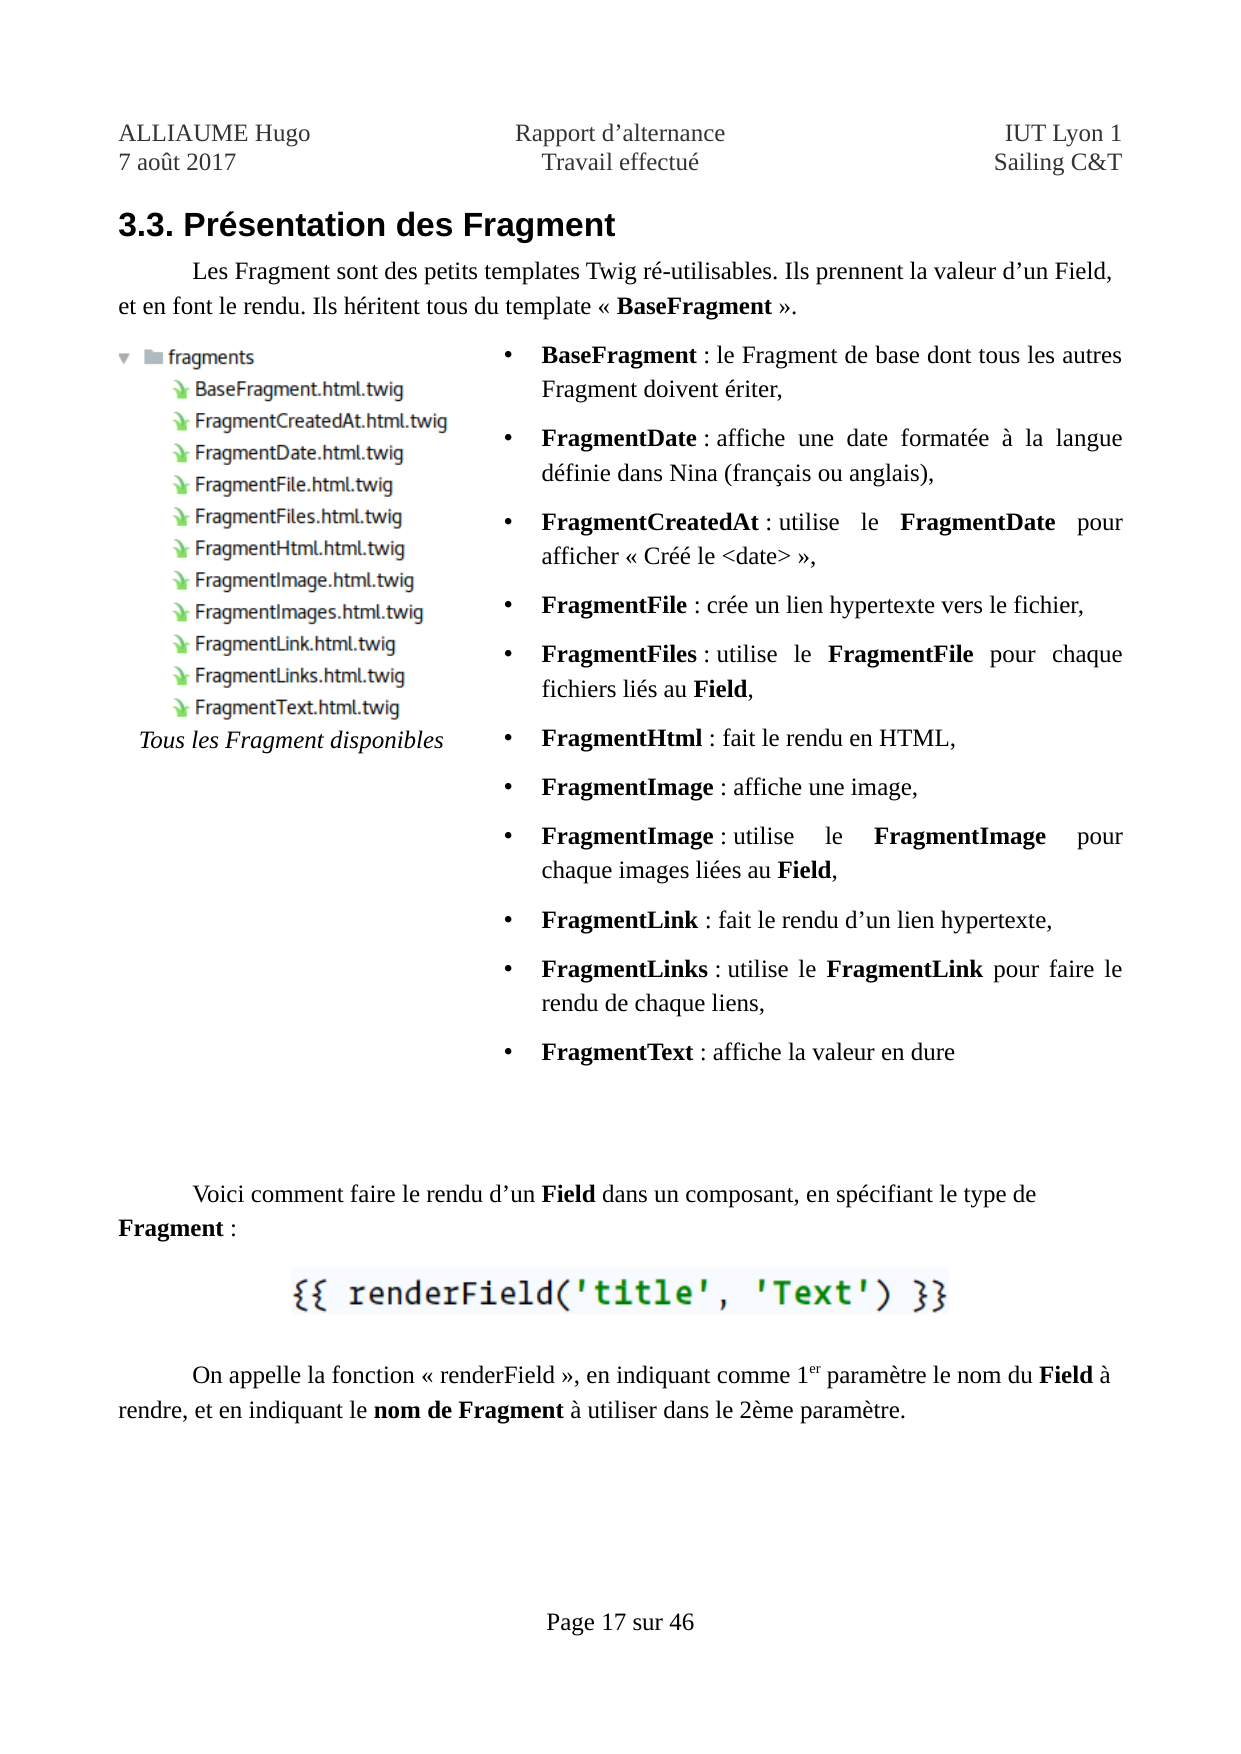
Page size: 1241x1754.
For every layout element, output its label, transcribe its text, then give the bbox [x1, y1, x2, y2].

text On appelle la fonction « renderField », en indiquant comme 1er paramètre le nom du Field à rendre, et en indiquant le nom de Fragment à utiliser dans le 2ème paramètre. [118, 1360, 1122, 1424]
text Les Fragment sont des petits templates Twig ré-utilisables. Ils prennent la valeur d’un Field, et en font le rendu. Ils héritent tous du template « BaseFragment ». [118, 256, 1122, 319]
text Voici comment faire le rendu d’un Field dans un composant, en spécifiant le type de Fragment : [118, 1179, 1122, 1242]
picture [118, 339, 454, 725]
table_header BaseFragment : le Fragment de base dont tous les autres Fragment doivent ériter, FragmentDate : affiche une date formatée à la langue définie dans Nina (français ou anglais), FragmentCreatedAt : utilise le FragmentDate pour afficher « Créé le <date> », FragmentFile : crée un lien hypertexte vers le fichier, FragmentFiles : utilise le FragmentFile pour chaque fichiers liés au Field, FragmentHtml : fait le rendu en HTML, FragmentImage : affiche une image, FragmentImage : utilise le FragmentImage pour chaque images liées au Field, FragmentLink : fait le rendu d’un lien hypertexte, FragmentLinks : utilise le FragmentLink pour faire le rendu de chaque liens, FragmentText : affiche la valeur en dure [466, 340, 1123, 1081]
subtitle 3.3. Présentation des Fragment [118, 205, 1122, 244]
picture [284, 1262, 957, 1322]
table_header Tous les Fragment disponibles [118, 340, 466, 1081]
